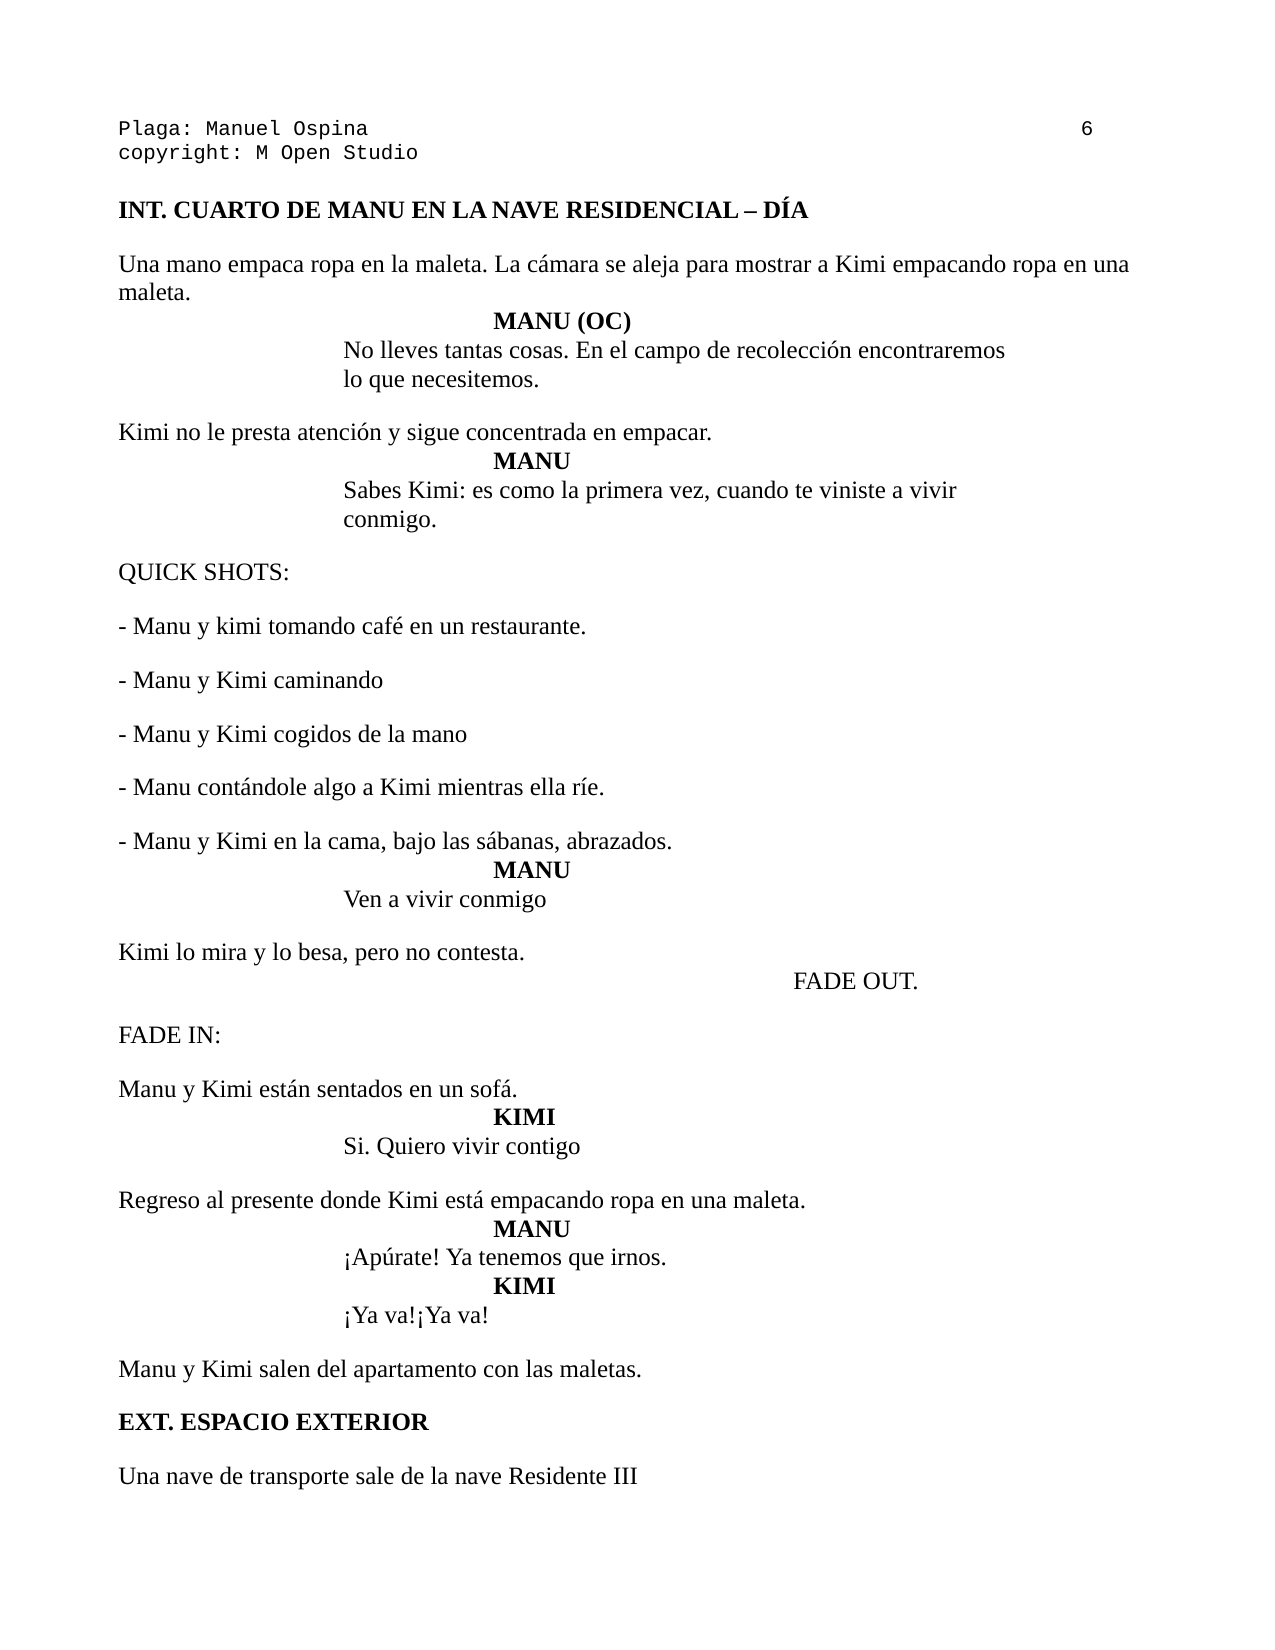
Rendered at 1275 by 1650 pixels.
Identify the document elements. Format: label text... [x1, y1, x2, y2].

text Sabes Kimi: es como la primera vez, cuando te viniste a vivir conmigo. [343, 475, 1007, 532]
text Manu (OC) [493, 306, 1007, 335]
text - Manu contándole algo a Kimi mientras ella ríe. [118, 772, 1157, 801]
text Manu [493, 446, 1007, 475]
text Manu [493, 855, 1007, 884]
text ¡Ya va!¡Ya va! [343, 1300, 1007, 1329]
text Manu y Kimi están sentados en un sofá. [118, 1074, 1157, 1102]
text - Manu y Kimi en la cama, bajo las sábanas, abrazados. [118, 826, 1157, 855]
text Ven a vivir conmigo [343, 884, 1007, 912]
text Manu [493, 1214, 1007, 1242]
text Manu y Kimi salen del apartamento con las maletas. [118, 1354, 1157, 1382]
text - Manu y Kimi caminando [118, 665, 1157, 694]
text Kimi [493, 1102, 1007, 1131]
text Kimi [493, 1271, 1007, 1300]
text Fade in: [118, 1020, 1157, 1049]
text ¡Apúrate! Ya tenemos que irnos. [343, 1242, 1007, 1271]
text Fade out. [793, 966, 1157, 995]
text No lleves tantas cosas. En el campo de recolección encontraremos lo que necesitemos. [343, 335, 1007, 392]
text - Manu y Kimi cogidos de la mano [118, 719, 1157, 747]
text int. Cuarto de manu en la nave residencial – día [118, 195, 1157, 224]
text Ext. Espacio exterior [118, 1407, 1157, 1436]
text Kimi lo mira y lo besa, pero no contesta. [118, 937, 1157, 966]
text Regreso al presente donde Kimi está empacando ropa en una maleta. [118, 1185, 1157, 1214]
text - Manu y kimi tomando café en un restaurante. [118, 611, 1157, 640]
text Una nave de transporte sale de la nave Residente III [118, 1461, 1157, 1490]
text Quick shots: [118, 557, 1157, 586]
text Una mano empaca ropa en la maleta. La cámara se aleja para mostrar a Kimi empacando ropa en una maleta. [118, 249, 1157, 306]
text Si. Quiero vivir contigo [343, 1131, 1007, 1160]
text Kimi no le presta atención y sigue concentrada en empacar. [118, 417, 1157, 446]
